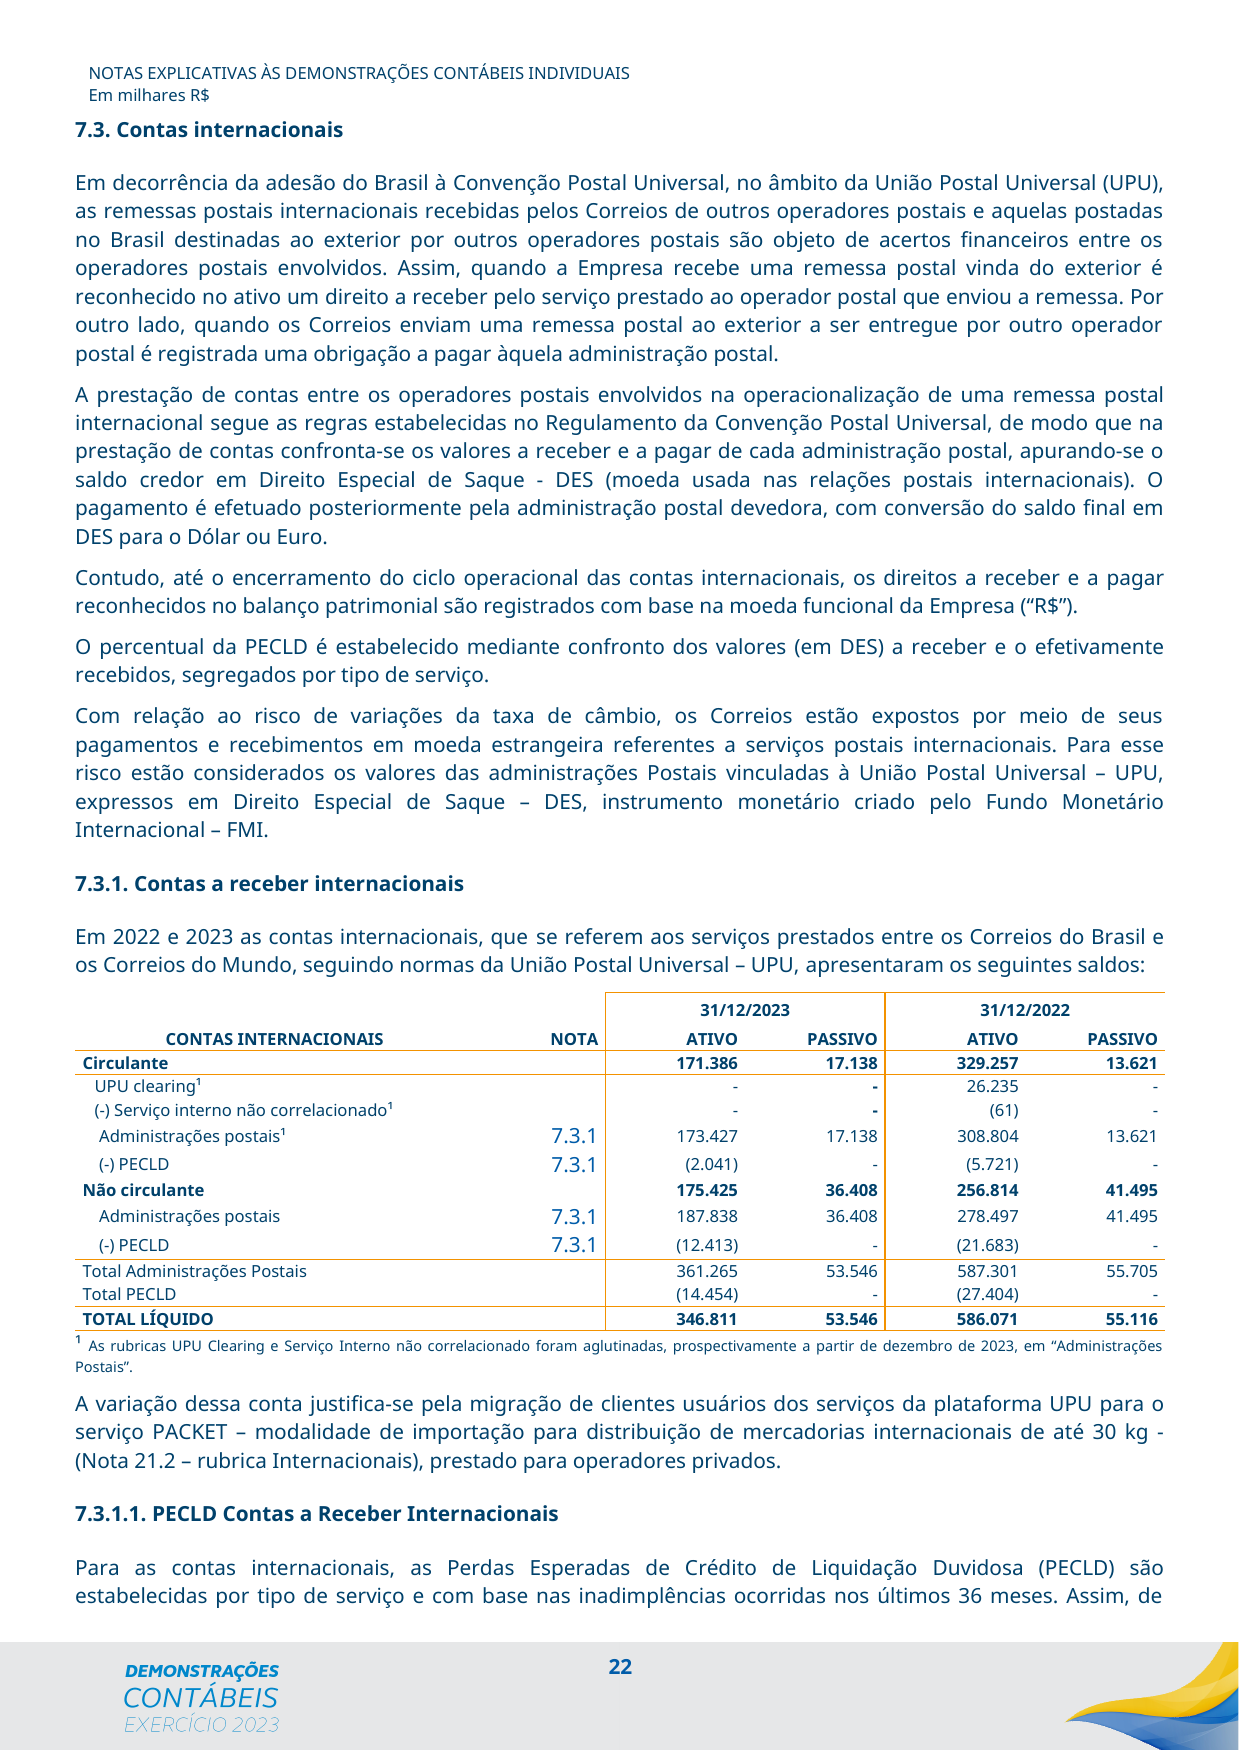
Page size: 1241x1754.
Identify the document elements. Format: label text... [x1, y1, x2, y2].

table_cell (61) [886, 1098, 1026, 1121]
table_cell NOTA [474, 1027, 605, 1050]
table_cell - [745, 1098, 884, 1121]
table_cell 55.116 [1026, 1307, 1165, 1330]
table_cell ATIVO [886, 1027, 1026, 1050]
text ¹ As rubricas UPU Clearing e Serviço Interno não correlacionado foram aglutinadas, prospectivamente a partir de dezembro de 2023, em “Administrações Postais”. [75, 1331, 1165, 1376]
table_cell - [606, 1075, 745, 1098]
table_cell 256.814 [886, 1178, 1026, 1202]
text Em decorrência da adesão do Brasil à Convenção Postal Universal, no âmbito da União Postal Universal (UPU), as remessas postais internacionais recebidas pelos Correios de outros operadores postais e aquelas postadas no Brasil destinadas ao exterior por outros operadores postais são objeto de acertos financeiros entre os operadores postais envolvidos. Assim, quando a Empresa recebe uma remessa postal vinda do exterior é reconhecido no ativo um direito a receber pelo serviço prestado ao operador postal que enviou a remessa. Por outro lado, quando os Correios enviam uma remessa postal ao exterior a ser entregue por outro operador postal é registrada uma obrigação a pagar àquela administração postal. [75, 168, 1165, 367]
text Em 2022 e 2023 as contas internacionais, que se referem aos serviços prestados entre os Correios do Brasil e os Correios do Mundo, seguindo normas da União Postal Universal – UPU, apresentaram os seguintes saldos: [75, 922, 1165, 979]
text O percentual da PECLD é estabelecido mediante confronto dos valores (em DES) a receber e o efetivamente recebidos, segregados por tipo de serviço. [75, 632, 1165, 689]
table_cell (27.404) [886, 1283, 1026, 1306]
subtitle Contas a receber internacionais [75, 869, 1165, 897]
table_cell [474, 1178, 605, 1202]
table_cell 36.408 [745, 1202, 884, 1230]
table_cell (-) Serviço interno não correlacionado¹ [75, 1098, 474, 1121]
table_cell UPU clearing¹ [75, 1075, 474, 1098]
table_cell TOTAL LÍQUIDO [75, 1307, 474, 1330]
table_cell - [745, 1283, 884, 1306]
table_cell (21.683) [886, 1230, 1026, 1259]
table_cell 278.497 [886, 1202, 1026, 1230]
table_cell - [606, 1098, 745, 1121]
table_cell - [745, 1150, 884, 1178]
table_header 31/12/2022 [886, 993, 1165, 1027]
table_cell [474, 1051, 605, 1074]
table_cell 329.257 [886, 1051, 1026, 1074]
table_cell 55.705 [1026, 1260, 1165, 1283]
table_cell (5.721) [886, 1150, 1026, 1178]
table_cell CONTAS INTERNACIONAIS [75, 1027, 474, 1050]
table_cell 53.546 [745, 1260, 884, 1283]
table_header 31/12/2023 [606, 993, 884, 1027]
table_cell PASSIVO [1026, 1027, 1165, 1050]
table_cell - [1026, 1283, 1165, 1306]
table_cell 17.138 [745, 1051, 884, 1074]
subtitle PECLD Contas a Receber Internacionais [75, 1499, 1165, 1528]
table_cell [474, 1307, 605, 1330]
table_cell Administrações postais¹ [75, 1121, 474, 1150]
table_cell 173.427 [606, 1121, 745, 1150]
table_cell 13.621 [1026, 1051, 1165, 1074]
table_cell - [1026, 1075, 1165, 1098]
table_cell (14.454) [606, 1283, 745, 1306]
table_cell 586.071 [886, 1307, 1026, 1330]
table_cell - [1026, 1230, 1165, 1259]
table_cell [474, 1283, 605, 1306]
table_cell 171.386 [606, 1051, 745, 1074]
text A variação dessa conta justifica-se pela migração de clientes usuários dos serviços da plataforma UPU para o serviço PACKET – modalidade de importação para distribuição de mercadorias internacionais de até 30 kg - (Nota 21.2 – rubrica Internacionais), prestado para operadores privados. [75, 1389, 1165, 1474]
table_cell 13.621 [1026, 1121, 1165, 1150]
table_cell 587.301 [886, 1260, 1026, 1283]
table_cell 36.408 [745, 1178, 884, 1202]
table_header [75, 992, 474, 1027]
table_cell 26.235 [886, 1075, 1026, 1098]
table_cell - [745, 1075, 884, 1098]
table_cell - [1026, 1098, 1165, 1121]
table_cell [474, 1075, 605, 1098]
table_cell 53.546 [745, 1307, 884, 1330]
table_cell 7.3.1 [474, 1230, 605, 1259]
table_cell Circulante [75, 1051, 474, 1074]
table_cell 7.3.1 [474, 1202, 605, 1230]
table_cell 346.811 [606, 1307, 745, 1330]
table_cell [474, 1098, 605, 1121]
table_cell 41.495 [1026, 1202, 1165, 1230]
table_cell [474, 1260, 605, 1283]
table_cell (12.413) [606, 1230, 745, 1259]
table_cell 17.138 [745, 1121, 884, 1150]
text Contudo, até o encerramento do ciclo operacional das contas internacionais, os direitos a receber e a pagar reconhecidos no balanço patrimonial são registrados com base na moeda funcional da Empresa (“R$”). [75, 563, 1165, 620]
table_cell Total PECLD [75, 1283, 474, 1306]
table_cell - [745, 1230, 884, 1259]
text A prestação de contas entre os operadores postais envolvidos na operacionalização de uma remessa postal internacional segue as regras estabelecidas no Regulamento da Convenção Postal Universal, de modo que na prestação de contas confronta-se os valores a receber e a pagar de cada administração postal, apurando-se o saldo credor em Direito Especial de Saque - DES (moeda usada nas relações postais internacionais). O pagamento é efetuado posteriormente pela administração postal devedora, com conversão do saldo final em DES para o Dólar ou Euro. [75, 380, 1165, 550]
table_cell (-) PECLD [75, 1150, 474, 1178]
table_cell 361.265 [606, 1260, 745, 1283]
table_cell (2.041) [606, 1150, 745, 1178]
table_cell - [1026, 1150, 1165, 1178]
table_cell 41.495 [1026, 1178, 1165, 1202]
table_cell 7.3.1 [474, 1150, 605, 1178]
picture [0, 1642, 1239, 1750]
table_cell ATIVO [606, 1027, 745, 1050]
text Com relação ao risco de variações da taxa de câmbio, os Correios estão expostos por meio de seus pagamentos e recebimentos em moeda estrangeira referentes a serviços postais internacionais. Para esse risco estão considerados os valores das administrações Postais vinculadas à União Postal Universal – UPU, expressos em Direito Especial de Saque – DES, instrumento monetário criado pelo Fundo Monetário Internacional – FMI. [75, 702, 1165, 844]
table_header [474, 992, 605, 1027]
table_cell PASSIVO [745, 1027, 884, 1050]
table_cell 308.804 [886, 1121, 1026, 1150]
subtitle Contas internacionais [75, 115, 1165, 143]
table_cell Não circulante [75, 1178, 474, 1202]
table_cell 175.425 [606, 1178, 745, 1202]
table_cell 7.3.1 [474, 1121, 605, 1150]
text Para as contas internacionais, as Perdas Esperadas de Crédito de Liquidação Duvidosa (PECLD) são estabelecidas por tipo de serviço e com base nas inadimplências ocorridas nos últimos 36 meses. Assim, de [75, 1553, 1165, 1609]
table_cell (-) PECLD [75, 1230, 474, 1259]
table_cell 187.838 [606, 1202, 745, 1230]
table_cell Total Administrações Postais [75, 1260, 474, 1283]
table_cell Administrações postais [75, 1202, 474, 1230]
